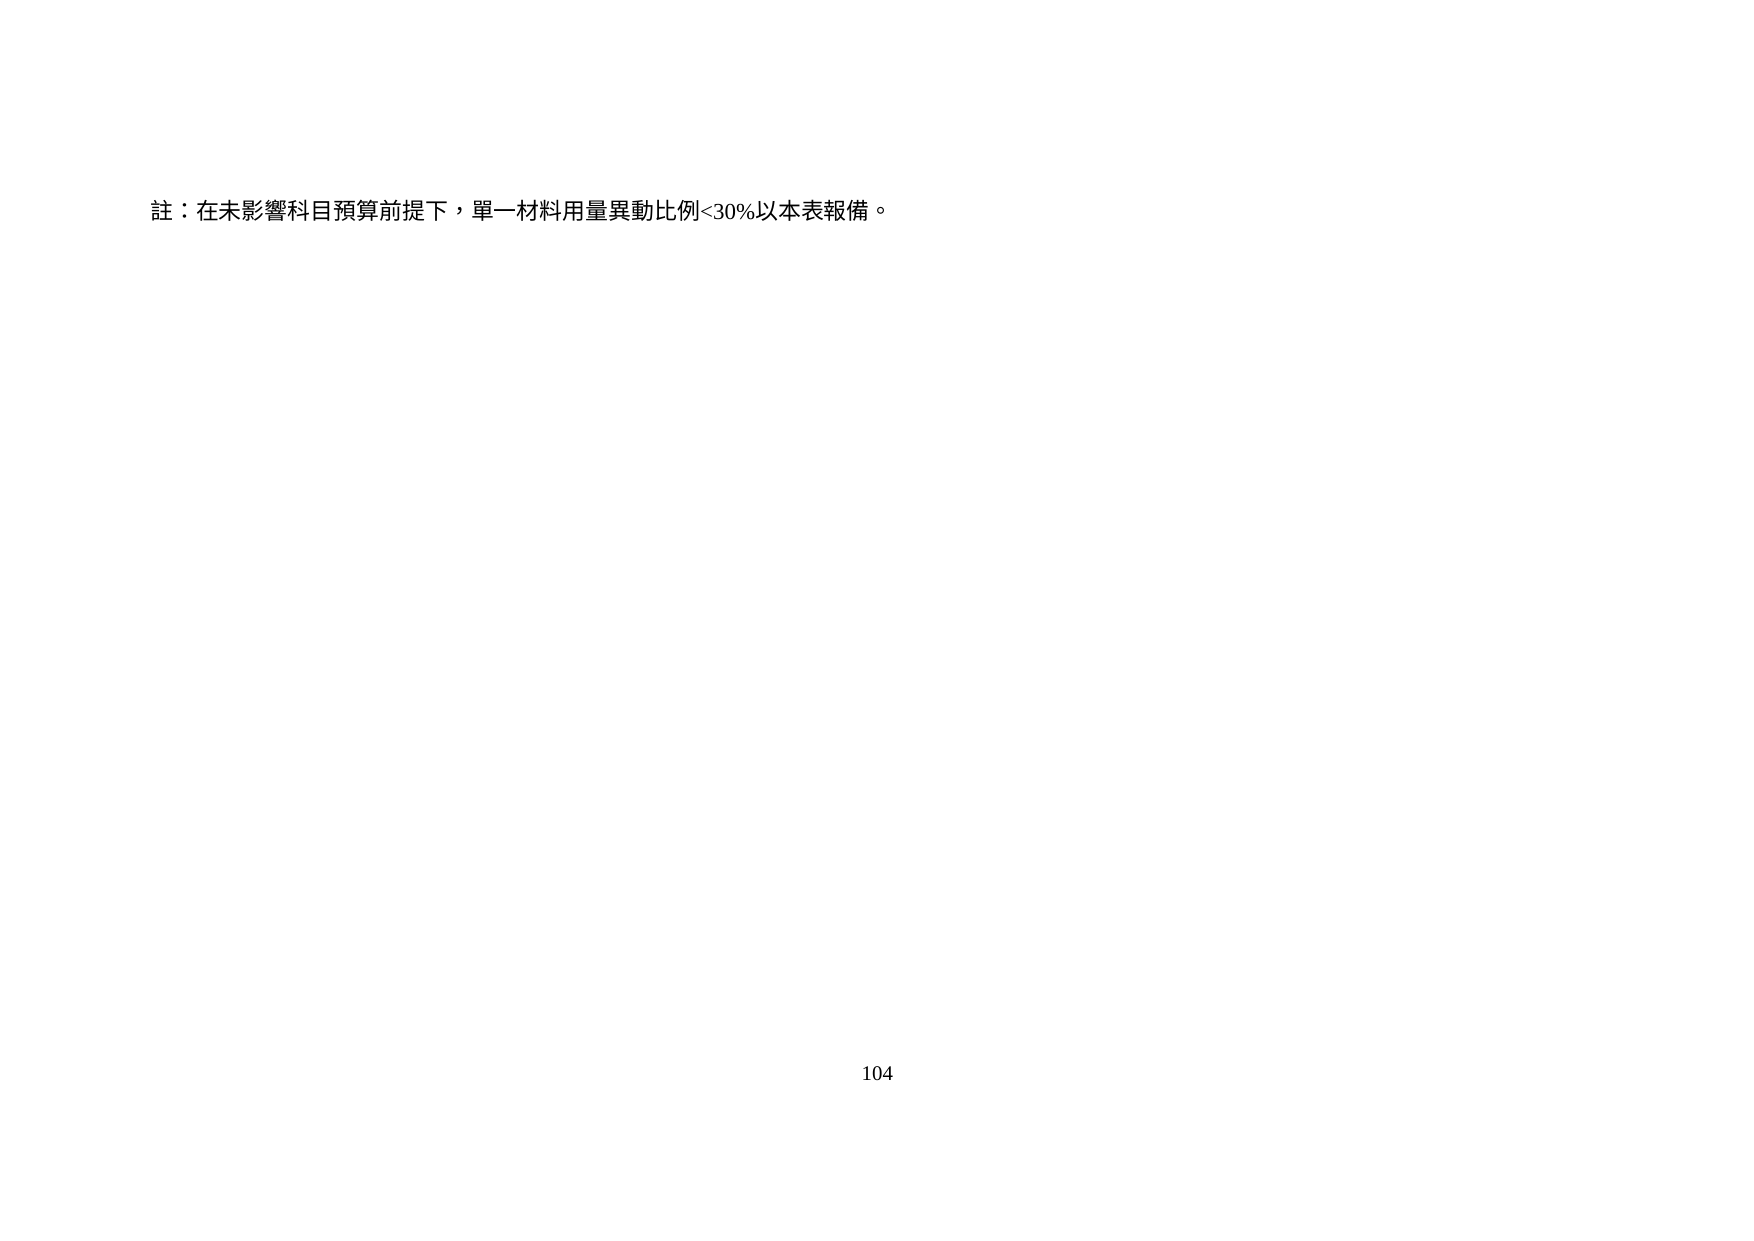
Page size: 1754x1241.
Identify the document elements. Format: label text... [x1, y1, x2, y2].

text 註：在未影響科目預算前提下，單一材料用量異動比例<30%以本表報備。 [150, 168, 1604, 230]
